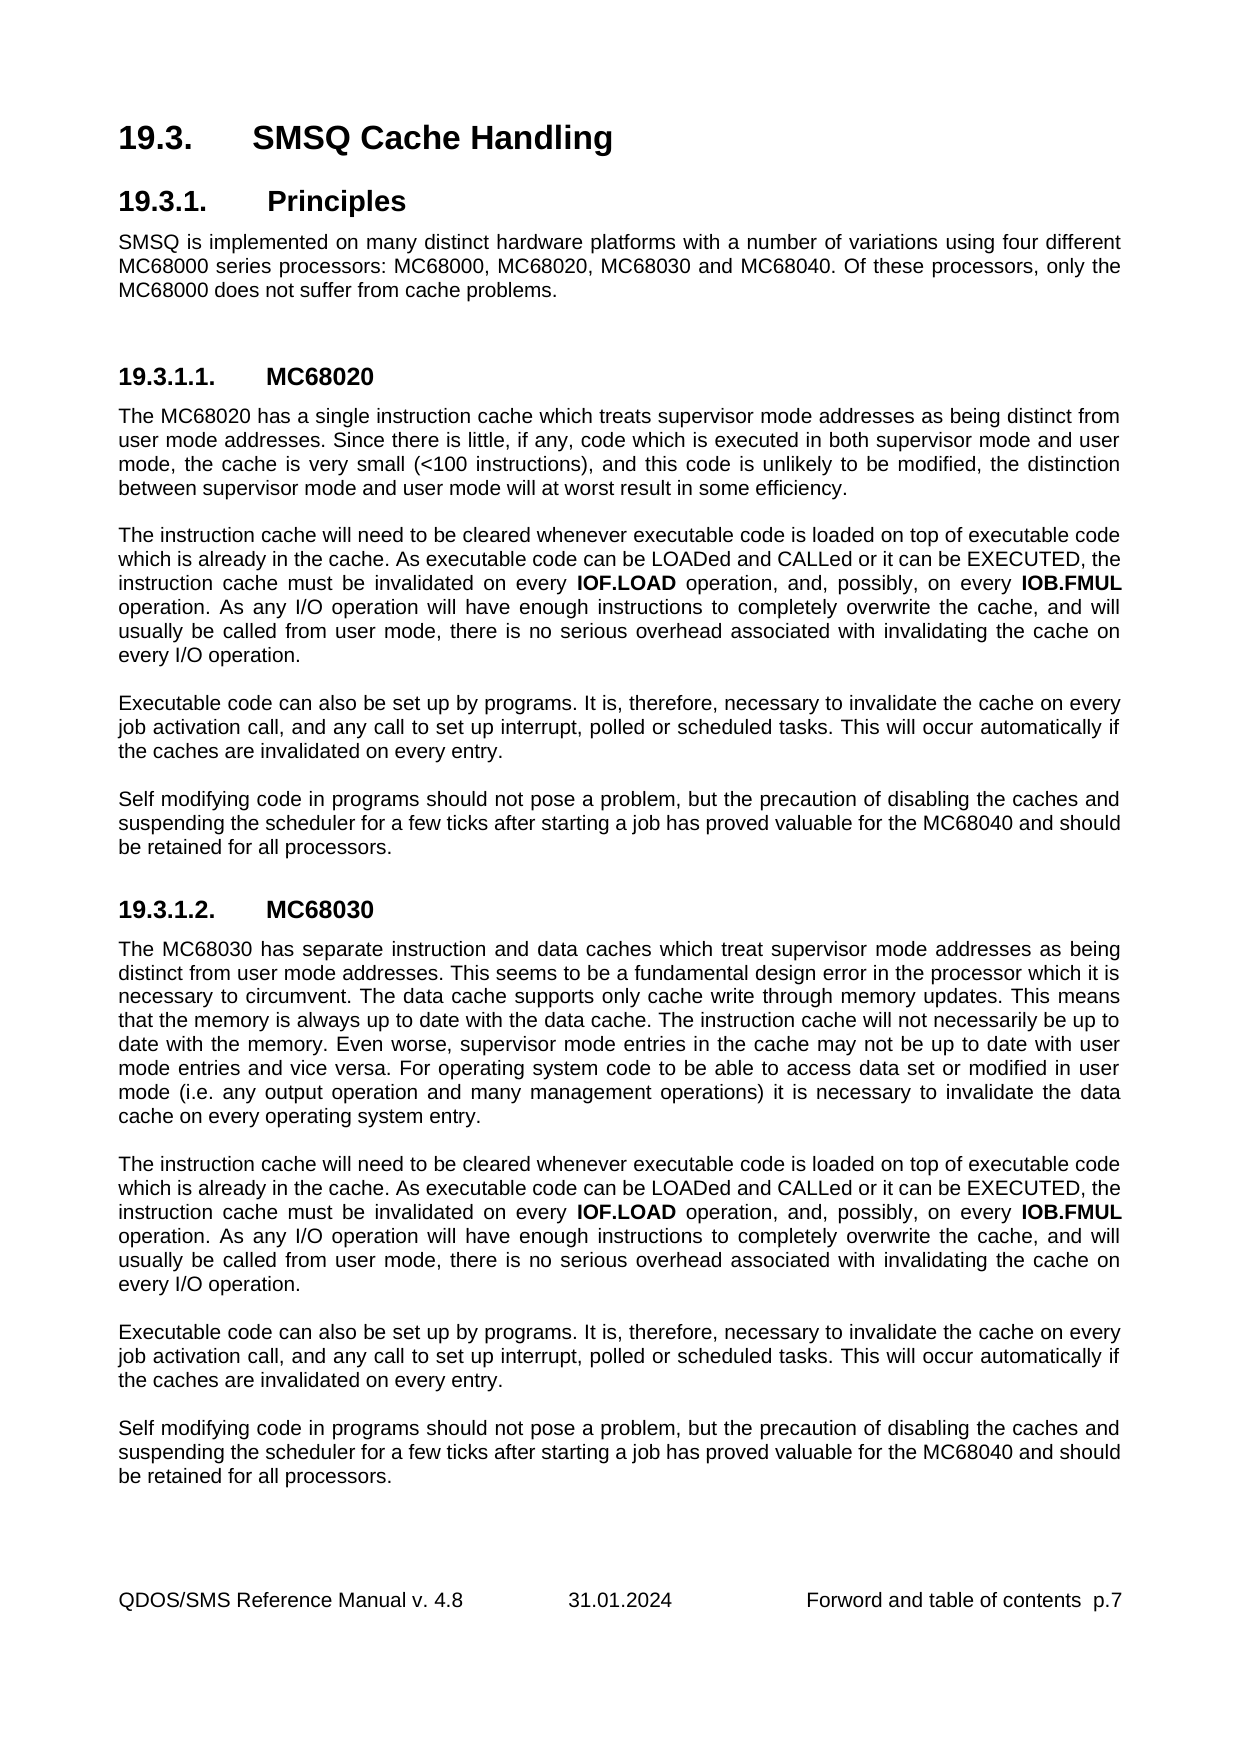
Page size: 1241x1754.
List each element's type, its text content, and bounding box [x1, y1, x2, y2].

text The MC68020 has a single instruction cache which treats supervisor mode addresses as being distinct from user mode addresses. Since there is little, if any, code which is executed in both supervisor mode and user mode, the cache is very small (<100 instructions), and this code is unlikely to be modified, the distinction between supervisor mode and user mode will at worst result in some efficiency. [118, 403, 1122, 499]
subtitle MC68020 [118, 362, 1122, 391]
text The MC68030 has separate instruction and data caches which treat supervisor mode addresses as being distinct from user mode addresses. This seems to be a fundamental design error in the processor which it is necessary to circumvent. The data cache supports only cache write through memory updates. This means that the memory is always up to date with the data cache. The instruction cache will not necessarily be up to date with the memory. Even worse, supervisor mode entries in the cache may not be up to date with user mode entries and vice versa. For operating system code to be able to access data set or modified in user mode (i.e. any output operation and many management operations) it is necessary to invalidate the data cache on every operating system entry. [118, 936, 1122, 1128]
text Executable code can also be set up by programs. It is, therefore, necessary to invalidate the cache on every job activation call, and any call to set up interrupt, polled or scheduled tasks. This will occur automatically if the caches are invalidated on every entry. [118, 691, 1122, 763]
subtitle Principles [118, 184, 1122, 217]
subtitle SMSQ Cache Handling [118, 118, 1122, 157]
subtitle MC68030 [118, 895, 1122, 924]
text Self modifying code in programs should not pose a problem, but the precaution of disabling the caches and suspending the scheduler for a few ticks after starting a job has proved valuable for the MC68040 and should be retained for all processors. [118, 787, 1122, 859]
text Executable code can also be set up by programs. It is, therefore, necessary to invalidate the cache on every job activation call, and any call to set up interrupt, polled or scheduled tasks. This will occur automatically if the caches are invalidated on every entry. [118, 1320, 1122, 1392]
text Self modifying code in programs should not pose a problem, but the precaution of disabling the caches and suspending the scheduler for a few ticks after starting a job has proved valuable for the MC68040 and should be retained for all processors. [118, 1416, 1122, 1487]
text The instruction cache will need to be cleared whenever executable code is loaded on top of executable code which is already in the cache. As executable code can be LOADed and CALLed or it can be EXECUTED, the instruction cache must be invalidated on every IOF.LOAD operation, and, possibly, on every IOB.FMUL operation. As any I/O operation will have enough instructions to completely overwrite the cache, and will usually be called from user mode, there is no serious overhead associated with invalidating the cache on every I/O operation. [118, 523, 1122, 667]
text SMSQ is implemented on many distinct hardware platforms with a number of variations using four different MC68000 series processors: MC68000, MC68020, MC68030 and MC68040. Of these processors, only the MC68000 does not suffer from cache problems. [118, 230, 1122, 302]
text The instruction cache will need to be cleared whenever executable code is loaded on top of executable code which is already in the cache. As executable code can be LOADed and CALLed or it can be EXECUTED, the instruction cache must be invalidated on every IOF.LOAD operation, and, possibly, on every IOB.FMUL operation. As any I/O operation will have enough instructions to completely overwrite the cache, and will usually be called from user mode, there is no serious overhead associated with invalidating the cache on every I/O operation. [118, 1152, 1122, 1296]
